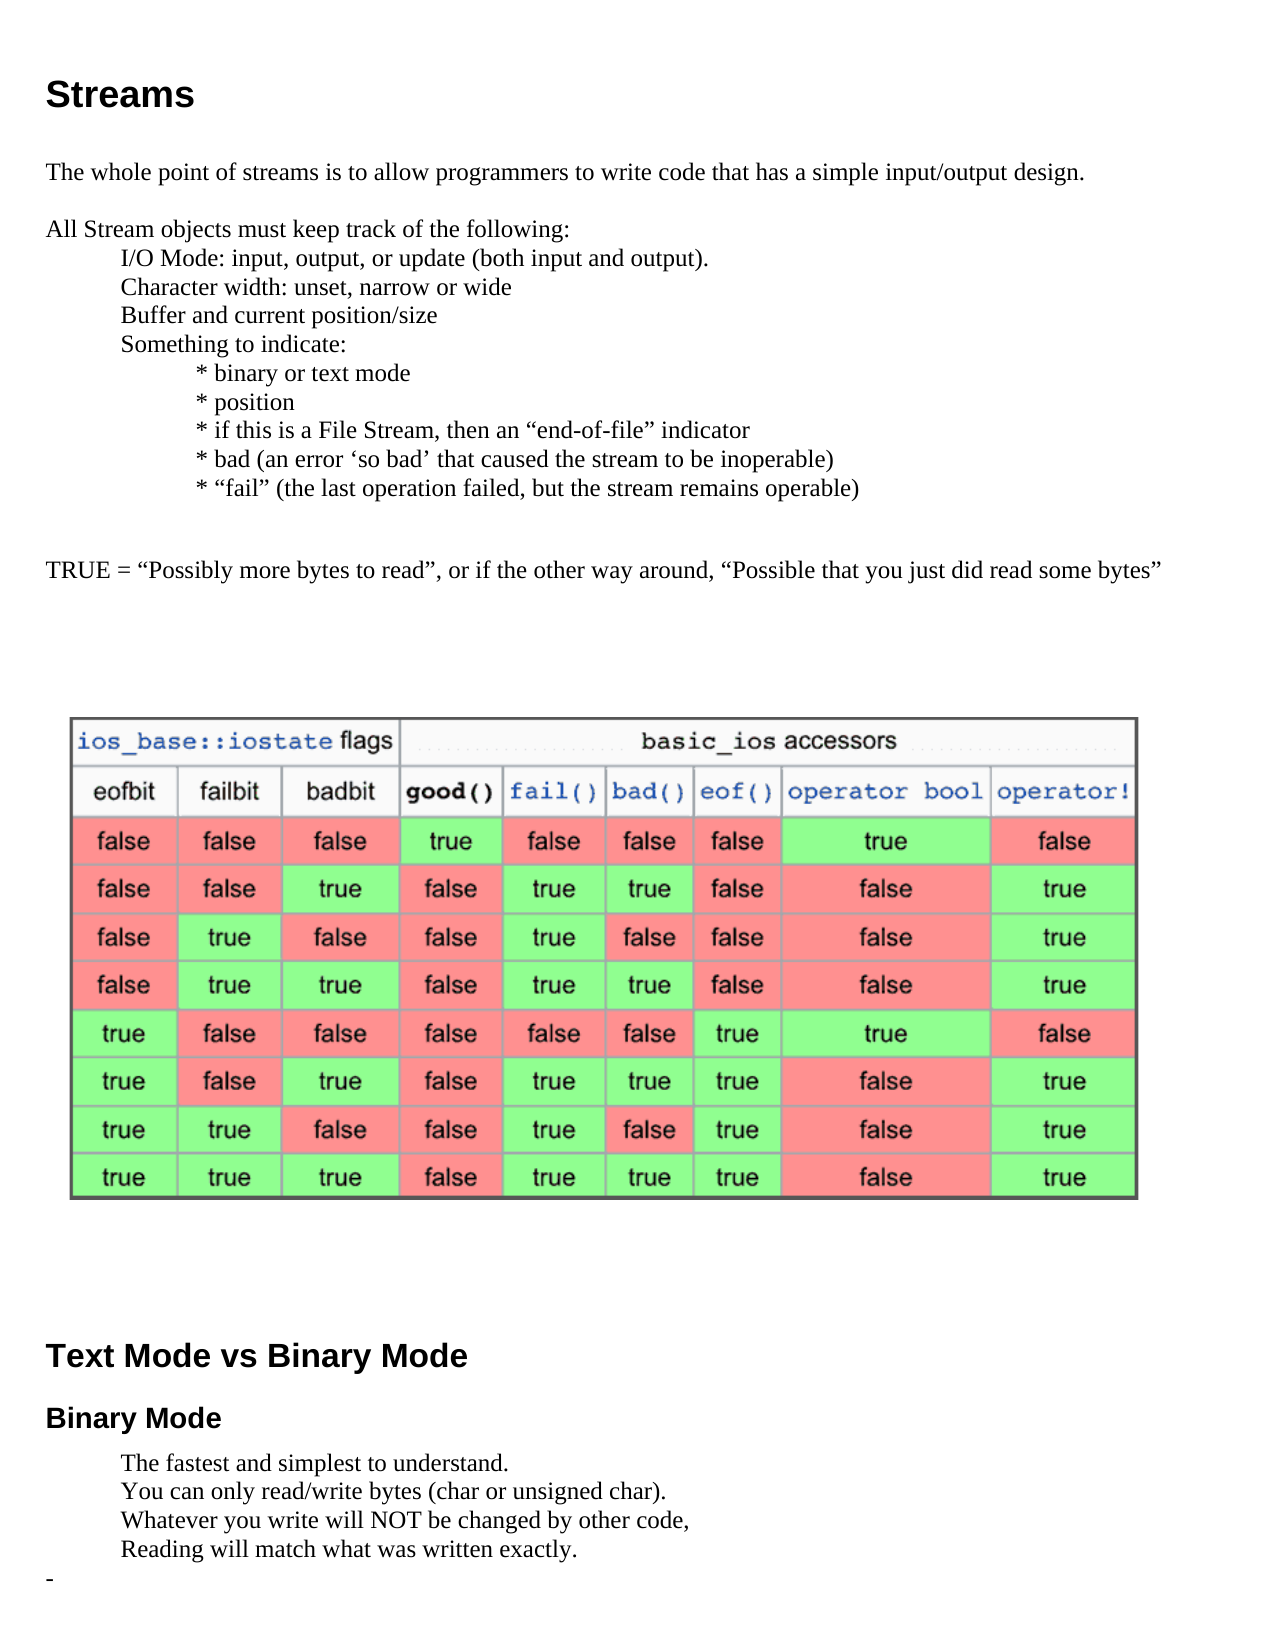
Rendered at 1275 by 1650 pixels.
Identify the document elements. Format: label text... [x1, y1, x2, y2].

text - [45, 1563, 1223, 1591]
text Reading will match what was written exactly. [45, 1534, 1223, 1563]
text Whatever you write will NOT be changed by other code, [45, 1505, 1223, 1534]
text You can only read/write bytes (char or unsigned char). [45, 1476, 1223, 1505]
subtitle Binary Mode [45, 1401, 1223, 1435]
text TRUE = “Possibly more bytes to read”, or if the other way around, “Possible that you just did read some bytes” [45, 556, 1223, 584]
subtitle Text Mode vs Binary Mode [45, 1336, 1223, 1374]
subtitle Streams [45, 72, 1223, 116]
picture [69, 717, 1139, 1200]
text The fastest and simplest to understand. [45, 1448, 1223, 1476]
text The whole point of streams is to allow programmers to write code that has a simple input/output design. All Stream objects must keep track of the following: I/O Mode: input, output, or update (both input and output). Character width: unset, narrow or wide Buffer and current position/size Something to indicate: * binary or text mode * position * if this is a File Stream, then an “end-of-file” indicator * bad (an error ‘so bad’ that caused the stream to be inoperable) * “fail” (the last operation failed, but the stream remains operable) [45, 128, 1223, 502]
